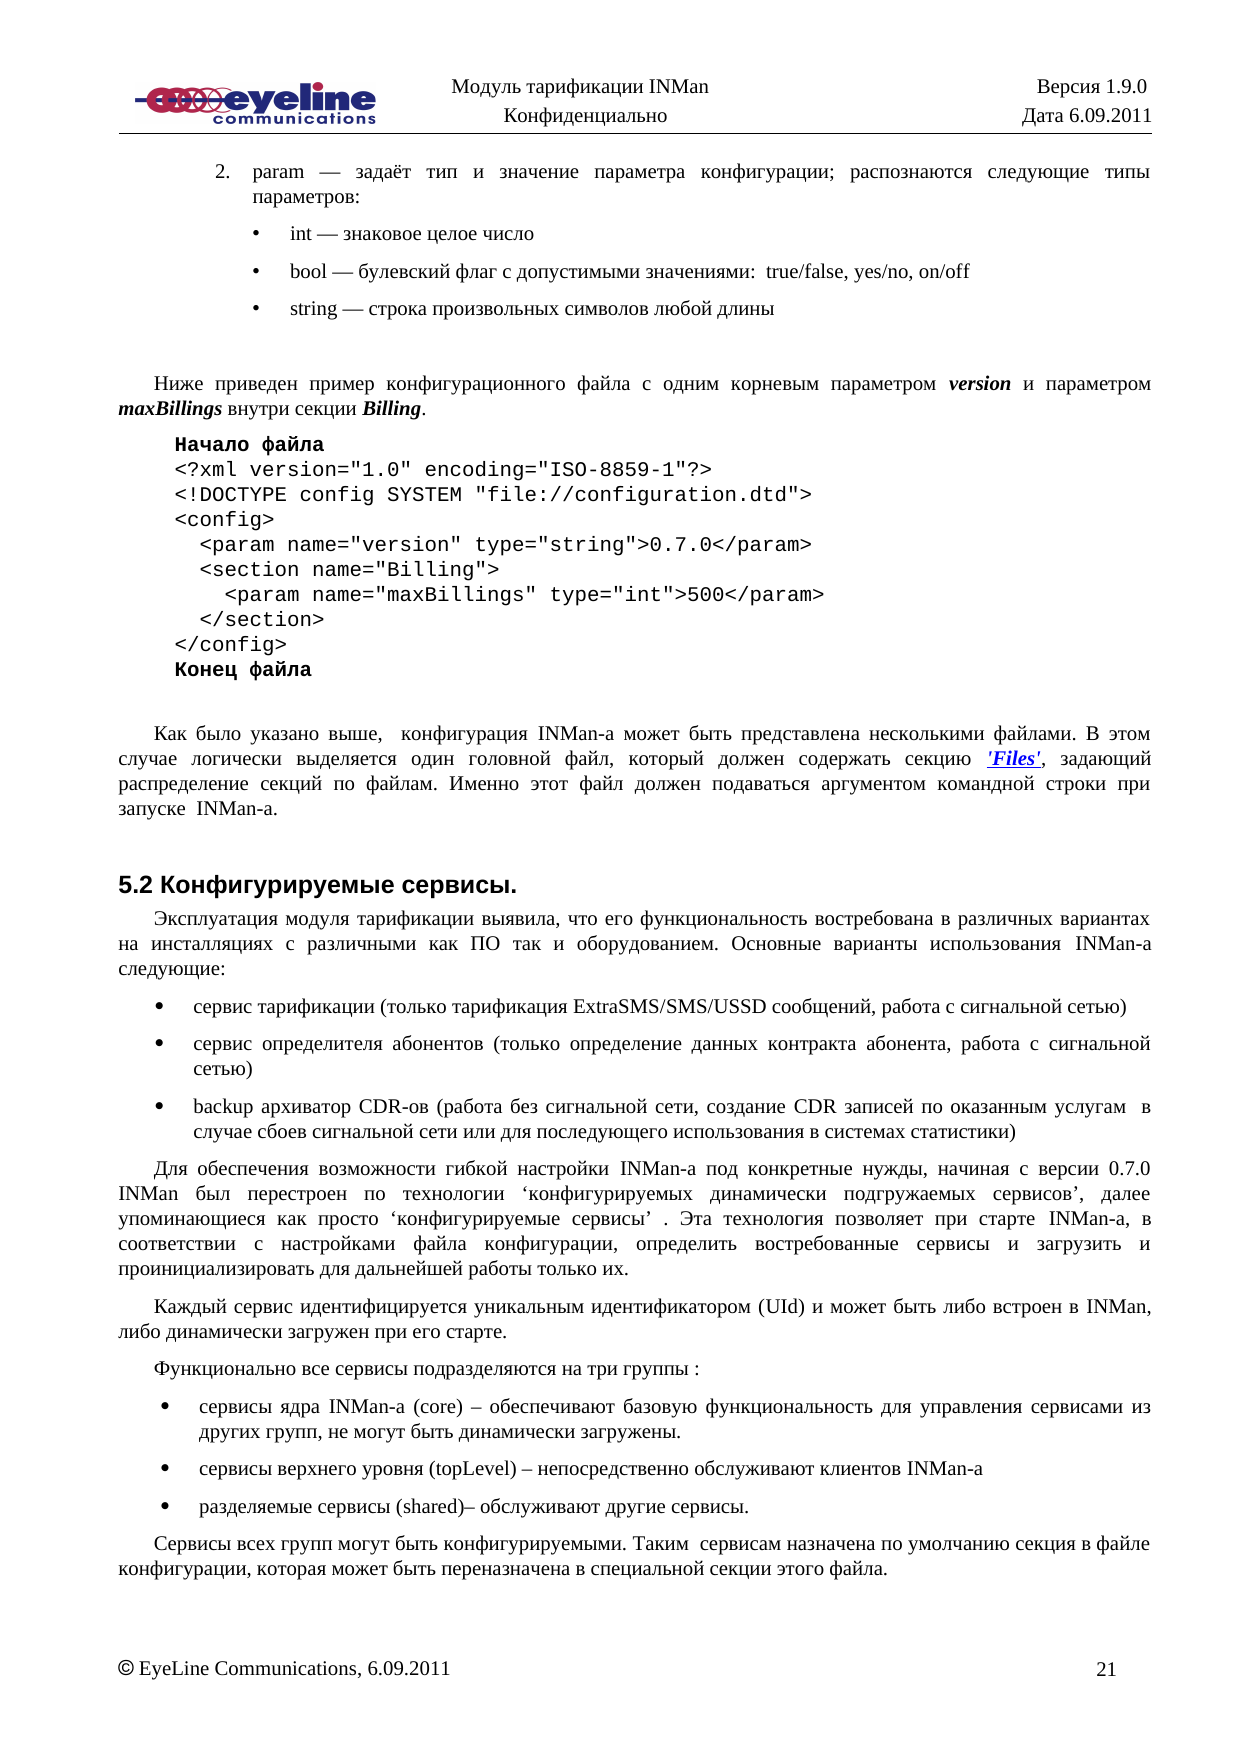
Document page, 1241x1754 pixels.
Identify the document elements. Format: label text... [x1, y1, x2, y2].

list bool — булевский флаг с допустимыми значениями: true/false, yes/no, on/off [252, 258, 1151, 283]
text Сервисы всех групп могут быть конфигурируемыми. Таким сервисам назначена по умолчанию секция в файле конфигурации, которая может быть переназначена в специальной секции этого файла. [118, 1530, 1151, 1580]
text <?xml version="1.0" encoding="ISO-8859-1"?> [174, 458, 1151, 483]
text Для обеспечения возможности гибкой настройки INMan-a под конкретные нужды, начиная с версии 0.7.0 INMan был перестроен по технологии ‘конфигурируемых динамически подгружаемых сервисов’, далее упоминающиеся как просто ‘конфигурируемые сервисы’ . Эта технология позволяет при старте INMan-a, в соответствии с настройками файла конфигурации, определить востребованные сервисы и загрузить и проинициализировать для дальнейшей работы только их. [118, 1155, 1151, 1280]
text Начало файла [174, 433, 1151, 458]
list сервисы ядра INMan-a (core) – обеспечивают базовую функциональность для управления сервисами из других групп, не могут быть динамически загружены. [161, 1393, 1151, 1443]
list сервисы верхнего уровня (topLevel) – непосредственно обслуживают клиентов INMan-a [161, 1455, 1151, 1480]
list int — знаковое целое число [252, 220, 1151, 245]
list param — задаёт тип и значение параметра конфигурации; распознаются следующие типы параметров: [215, 158, 1151, 208]
text Ниже приведен пример конфигурационного файла с одним корневым параметром version и параметром maxBillings внутри секции Billing. [118, 370, 1151, 420]
text </section> [174, 608, 1151, 633]
text <config> [174, 508, 1151, 533]
text <param name="version" type="string">0.7.0</param> [174, 533, 1151, 558]
text </config> [174, 633, 1151, 658]
text Как было указано выше, конфигурация INMan-a может быть представлена несколькими файлами. В этом случае логически выделяется один головной файл, который должен содержать секцию 'Files', задающий распределение секций по файлам. Именно этот файл должен подаваться аргументом командной строки при запуске INMan-a. [118, 720, 1151, 820]
text Конец файла [174, 658, 1151, 683]
list разделяемые сервисы (shared)– обслуживают другие сервисы. [161, 1493, 1151, 1518]
list backup архиватор CDR-ов (работа без сигнальной сети, создание CDR записей по оказанным услугам в случае сбоев сигнальной сети или для последующего использования в системах статистики) [156, 1093, 1151, 1143]
list сервис определителя абонентов (только определение данных контракта абонента, работа с сигнальной сетью) [156, 1030, 1151, 1080]
text Каждый сервис идентифицируется уникальным идентификатором (UId) и может быть либо встроен в INMan, либо динамически загружен при его старте. [118, 1293, 1151, 1343]
text <param name="maxBillings" type="int">500</param> [174, 583, 1151, 608]
list сервис тарификации (только тарификация ExtraSMS/SMS/USSD сообщений, работа с сигнальной сетью) [156, 993, 1151, 1018]
subtitle Конфигурируемые сервисы. [118, 870, 1151, 899]
picture [135, 82, 376, 124]
text <section name="Billing"> [174, 558, 1151, 583]
text <!DOCTYPE config SYSTEM "file://configuration.dtd"> [174, 483, 1151, 508]
text Функционально все сервисы подразделяются на три группы : [118, 1355, 1151, 1380]
list string — строка произвольных символов любой длины [252, 295, 1151, 320]
text Эксплуатация модуля тарификации выявила, что его функциональность востребована в различных вариантах на инсталляциях с различными как ПО так и оборудованием. Основные варианты использования INMan-a следующие: [118, 905, 1151, 980]
